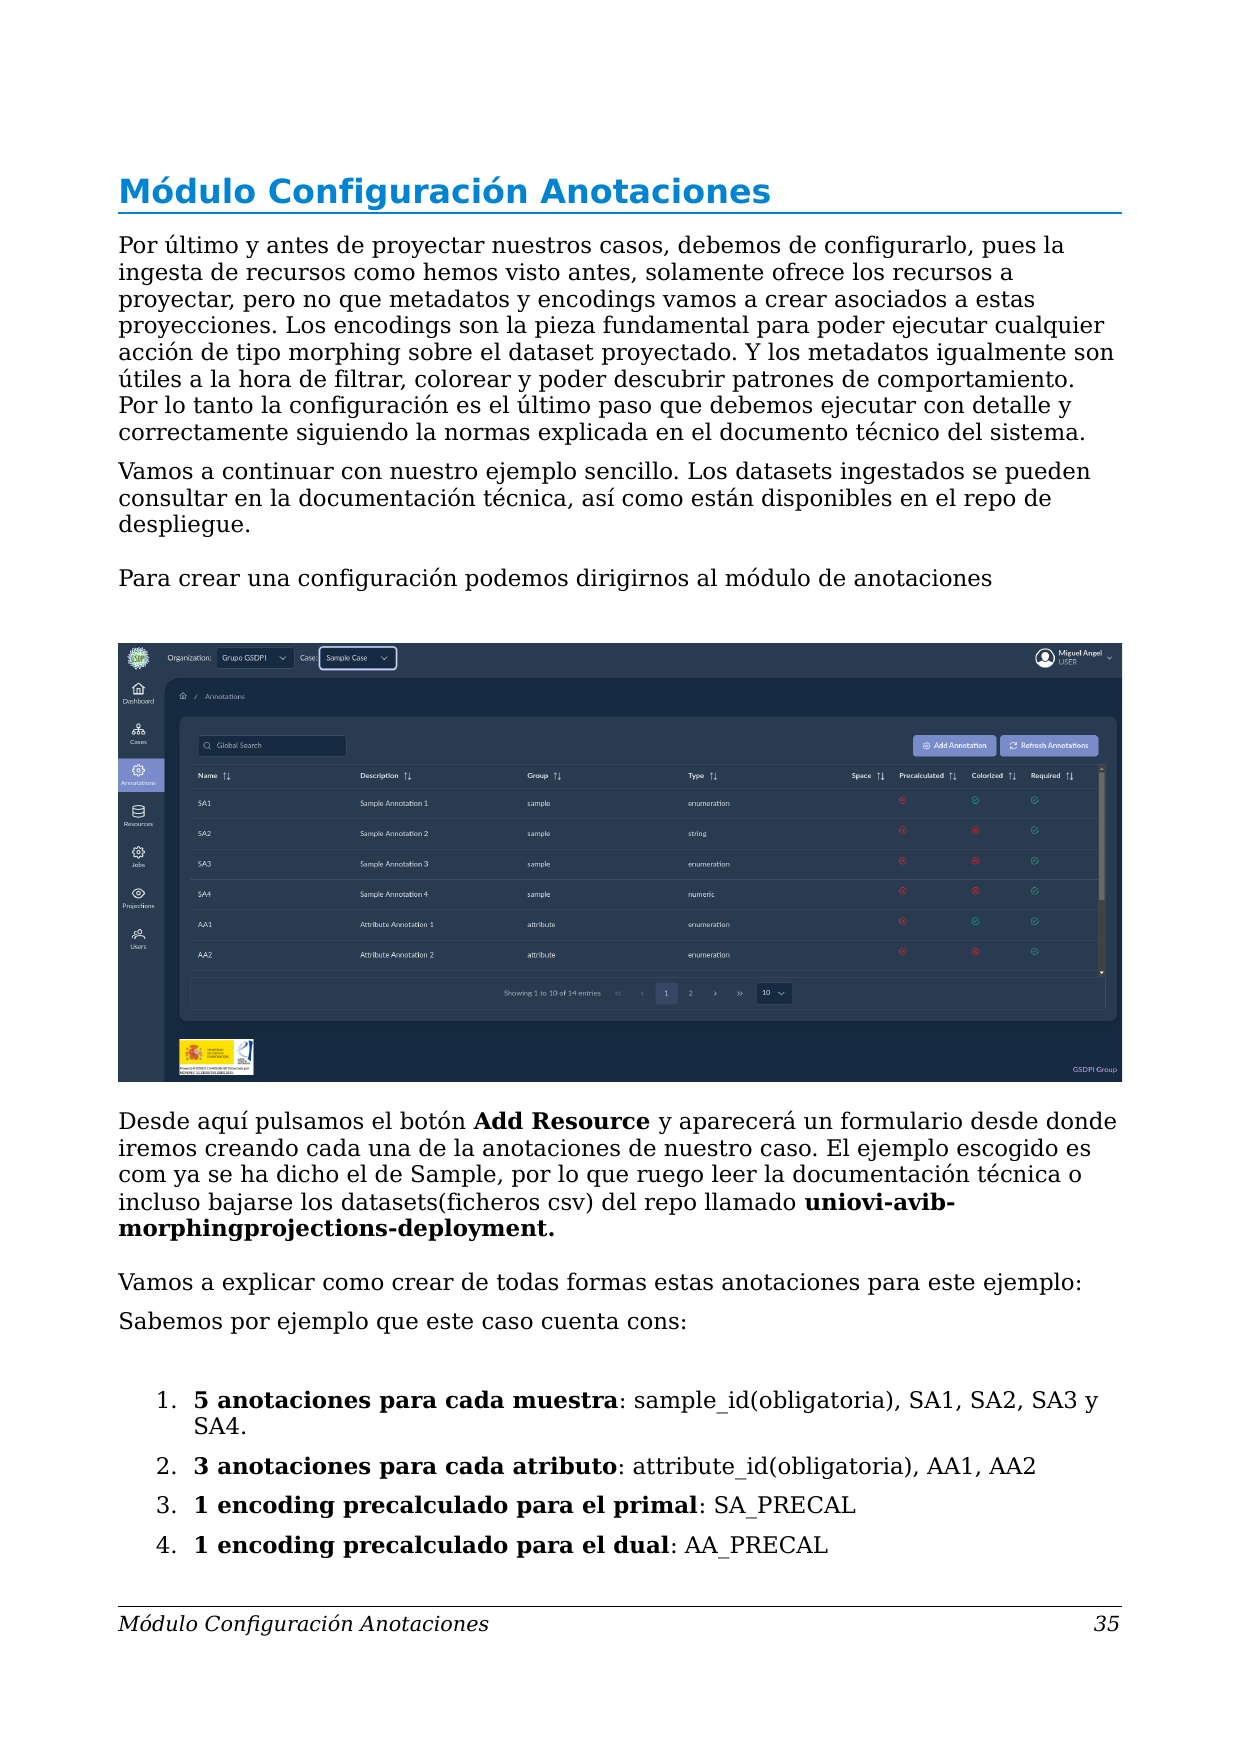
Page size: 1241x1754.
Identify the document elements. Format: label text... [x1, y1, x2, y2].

text Sabemos por ejemplo que este caso cuenta cons: [118, 1308, 1122, 1335]
list 1 encoding precalculado para el dual: AA_PRECAL [156, 1532, 1122, 1559]
list 1 encoding precalculado para el primal: SA_PRECAL [156, 1492, 1122, 1519]
subtitle Módulo Configuración Anotaciones [118, 173, 1122, 212]
picture [118, 643, 1123, 1082]
text Por último y antes de proyectar nuestros casos, debemos de configurarlo, pues la ingesta de recursos como hemos visto antes, solamente ofrece los recursos a proyectar, pero no que metadatos y encodings vamos a crear asociados a estas proyecciones. Los encodings son la pieza fundamental para poder ejecutar cualquier acción de tipo morphing sobre el dataset proyectado. Y los metadatos igualmente son útiles a la hora de filtrar, colorear y poder descubrir patrones de comportamiento. Por lo tanto la configuración es el último paso que debemos ejecutar con detalle y correctamente siguiendo la normas explicada en el documento técnico del sistema. [118, 232, 1122, 446]
text Vamos a continuar con nuestro ejemplo sencillo. Los datasets ingestados se pueden consultar en la documentación técnica, así como están disponibles en el repo de despliegue. Para crear una configuración podemos dirigirnos al módulo de anotaciones [118, 458, 1122, 592]
list 3 anotaciones para cada atributo: attribute_id(obligatoria), AA1, AA2 [156, 1453, 1122, 1480]
list 5 anotaciones para cada muestra: sample_id(obligatoria), SA1, SA2, SA3 y SA4. [156, 1387, 1122, 1440]
text Desde aquí pulsamos el botón Add Resource y aparecerá un formulario desde donde iremos creando cada una de la anotaciones de nuestro caso. El ejemplo escogido es com ya se ha dicho el de Sample, por lo que ruego leer la documentación técnica o incluso bajarse los datasets(ficheros csv) del repo llamado uniovi-avib-morphingprojections-deployment. Vamos a explicar como crear de todas formas estas anotaciones para este ejemplo: [118, 1082, 1122, 1296]
